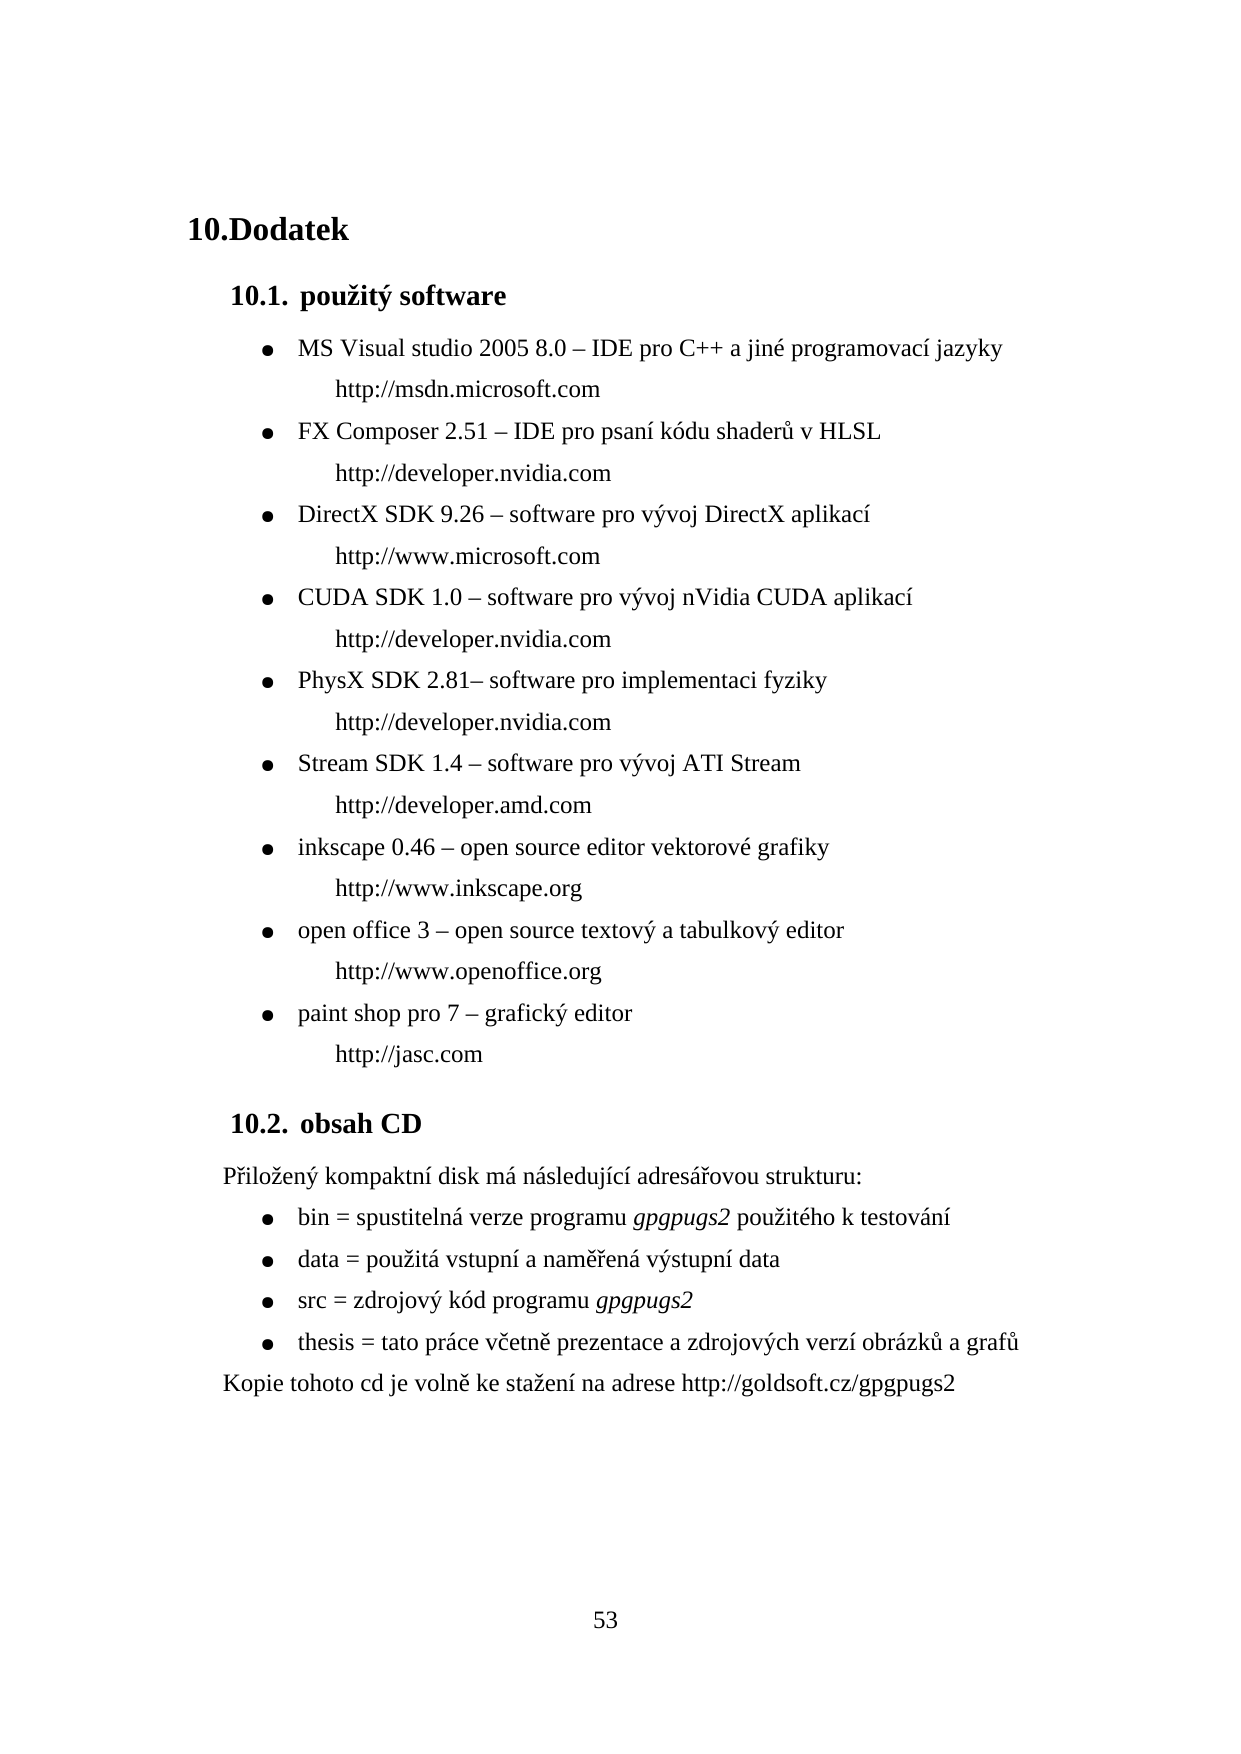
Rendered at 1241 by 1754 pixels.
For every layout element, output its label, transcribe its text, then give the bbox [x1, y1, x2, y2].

list inkscape 0.46 – open source editor vektorové grafiky [260, 833, 1063, 860]
list data = použitá vstupní a naměřená výstupní data [260, 1245, 1063, 1273]
list CUDA SDK 1.0 – software pro vývoj nVidia CUDA aplikací [260, 583, 1063, 611]
subtitle Dodatek [178, 211, 1063, 248]
list http://www.openoffice.org [298, 957, 1063, 985]
list http://msdn.microsoft.com [298, 376, 1063, 403]
list http://developer.nvidia.com [298, 459, 1063, 486]
list Stream SDK 1.4 – software pro vývoj ATI Stream [260, 749, 1063, 777]
text Kopie tohoto cd je volně ke stažení na adrese http://goldsoft.cz/gpgpugs2 [148, 1369, 1063, 1397]
list paint shop pro 7 – grafický editor [260, 999, 1063, 1027]
list MS Visual studio 2005 8.0 – IDE pro C++ a jiné programovací jazyky [260, 334, 1063, 362]
subtitle použitý software [223, 279, 1063, 312]
text Přiložený kompaktní disk má následující adresářovou strukturu: [148, 1162, 1063, 1189]
list thesis = tato práce včetně prezentace a zdrojových verzí obrázků a grafů [260, 1328, 1063, 1356]
list open office 3 – open source textový a tabulkový editor [260, 916, 1063, 943]
list http://developer.nvidia.com [298, 708, 1063, 736]
list bin = spustitelná verze programu gpgpugs2 použitého k testování [260, 1203, 1063, 1231]
list http://developer.nvidia.com [298, 625, 1063, 653]
list http://jasc.com [298, 1041, 1063, 1068]
list DirectX SDK 9.26 – software pro vývoj DirectX aplikací [260, 500, 1063, 528]
list http://www.inkscape.org [298, 874, 1063, 902]
list http://developer.amd.com [298, 791, 1063, 819]
subtitle obsah CD [223, 1107, 1063, 1139]
list src = zdrojový kód programu gpgpugs2 [260, 1286, 1063, 1314]
list http://www.microsoft.com [298, 542, 1063, 569]
list FX Composer 2.51 – IDE pro psaní kódu shaderů v HLSL [260, 417, 1063, 445]
list PhysX SDK 2.81– software pro implementaci fyziky [260, 666, 1063, 694]
